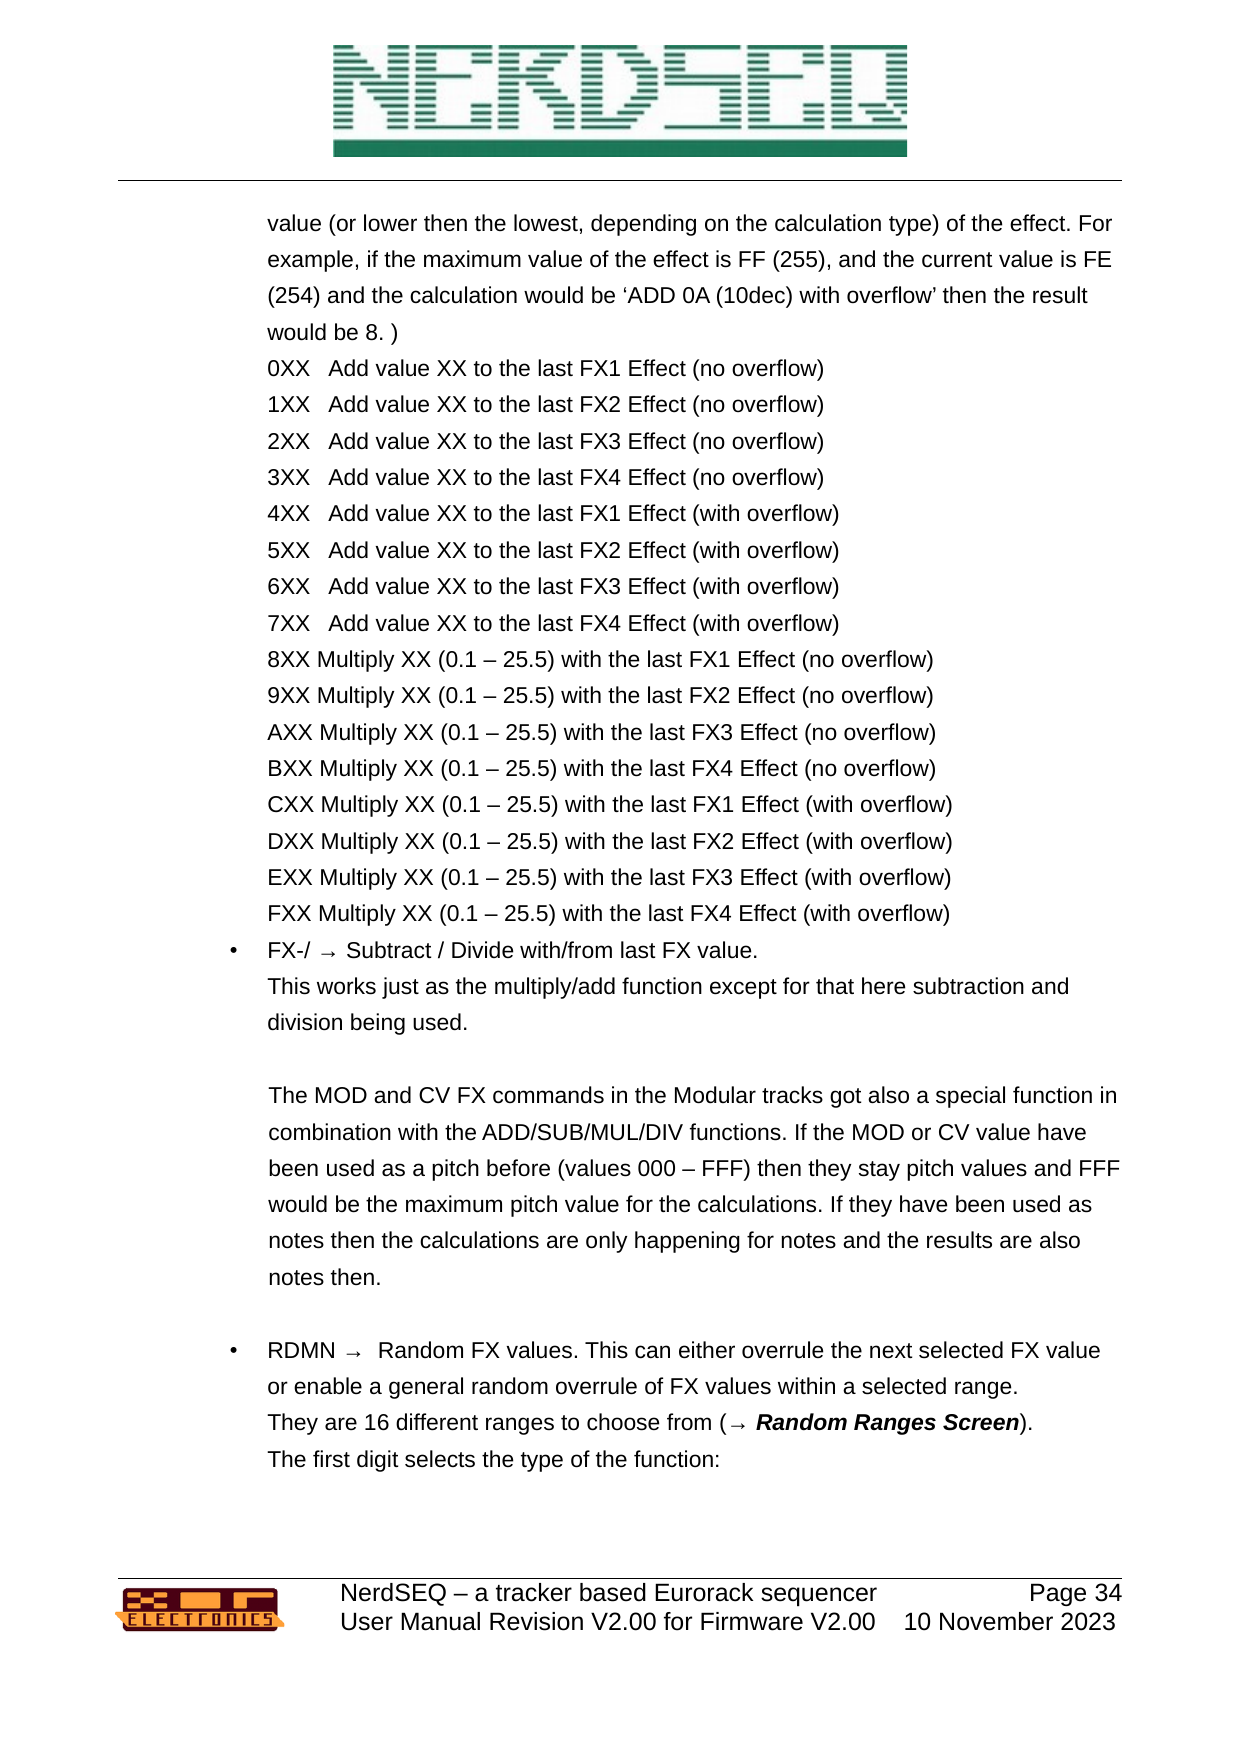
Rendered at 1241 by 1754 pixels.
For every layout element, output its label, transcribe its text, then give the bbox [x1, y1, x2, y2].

list FXX Multiply XX (0.1 – 25.5) with the last FX4 Effect (with overflow) [229, 900, 1122, 927]
list 6XX Add value XX to the last FX3 Effect (with overflow) [229, 573, 1122, 599]
list DXX Multiply XX (0.1 – 25.5) with the last FX2 Effect (with overflow) [229, 828, 1122, 854]
picture [115, 1584, 285, 1634]
list 7XX Add value XX to the last FX4 Effect (with overflow) [229, 609, 1122, 636]
list FX-/ → Subtract / Divide with/from last FX value. This works just as the multiply/add function except for that here subtraction and division being used. [229, 937, 1122, 1036]
list 4XX Add value XX to the last FX1 Effect (with overflow) [229, 500, 1122, 527]
list 0XX Add value XX to the last FX1 Effect (no overflow) [229, 355, 1122, 381]
list BXX Multiply XX (0.1 – 25.5) with the last FX4 Effect (no overflow) [229, 755, 1122, 781]
list 9XX Multiply XX (0.1 – 25.5) with the last FX2 Effect (no overflow) [229, 682, 1122, 708]
list AXX Multiply XX (0.1 – 25.5) with the last FX3 Effect (no overflow) [229, 718, 1122, 745]
list RDMN → Random FX values. This can either overrule the next selected FX value or enable a general random overrule of FX values within a selected range. [229, 1337, 1122, 1399]
list 3XX Add value XX to the last FX4 Effect (no overflow) [229, 464, 1122, 490]
picture [333, 45, 908, 157]
list 1XX Add value XX to the last FX2 Effect (no overflow) [229, 391, 1122, 418]
text The MOD and CV FX commands in the Modular tracks got also a special function in combination with the ADD/SUB/MUL/DIV functions. If the MOD or CV value have been used as a pitch before (values 000 – FFF) then they stay pitch values and FFF would be the maximum pitch value for the calculations. If they have been used as notes then the calculations are only happening for notes and the results are also notes then. [268, 1082, 1122, 1290]
list They are 16 different ranges to choose from (→ Random Ranges Screen). The first digit selects the type of the function: [229, 1409, 1122, 1508]
list 2XX Add value XX to the last FX3 Effect (no overflow) [229, 428, 1122, 454]
list value (or lower then the lowest, depending on the calculation type) of the effect. For example, if the maximum value of the effect is FF (255), and the current value is FE (254) and the calculation would be ‘ADD 0A (10dec) with overflow’ then the result would be 8. ) [229, 209, 1122, 345]
list 5XX Add value XX to the last FX2 Effect (with overflow) [229, 537, 1122, 563]
list EXX Multiply XX (0.1 – 25.5) with the last FX3 Effect (with overflow) [229, 864, 1122, 890]
list 8XX Multiply XX (0.1 – 25.5) with the last FX1 Effect (no overflow) [229, 646, 1122, 672]
list CXX Multiply XX (0.1 – 25.5) with the last FX1 Effect (with overflow) [229, 791, 1122, 818]
